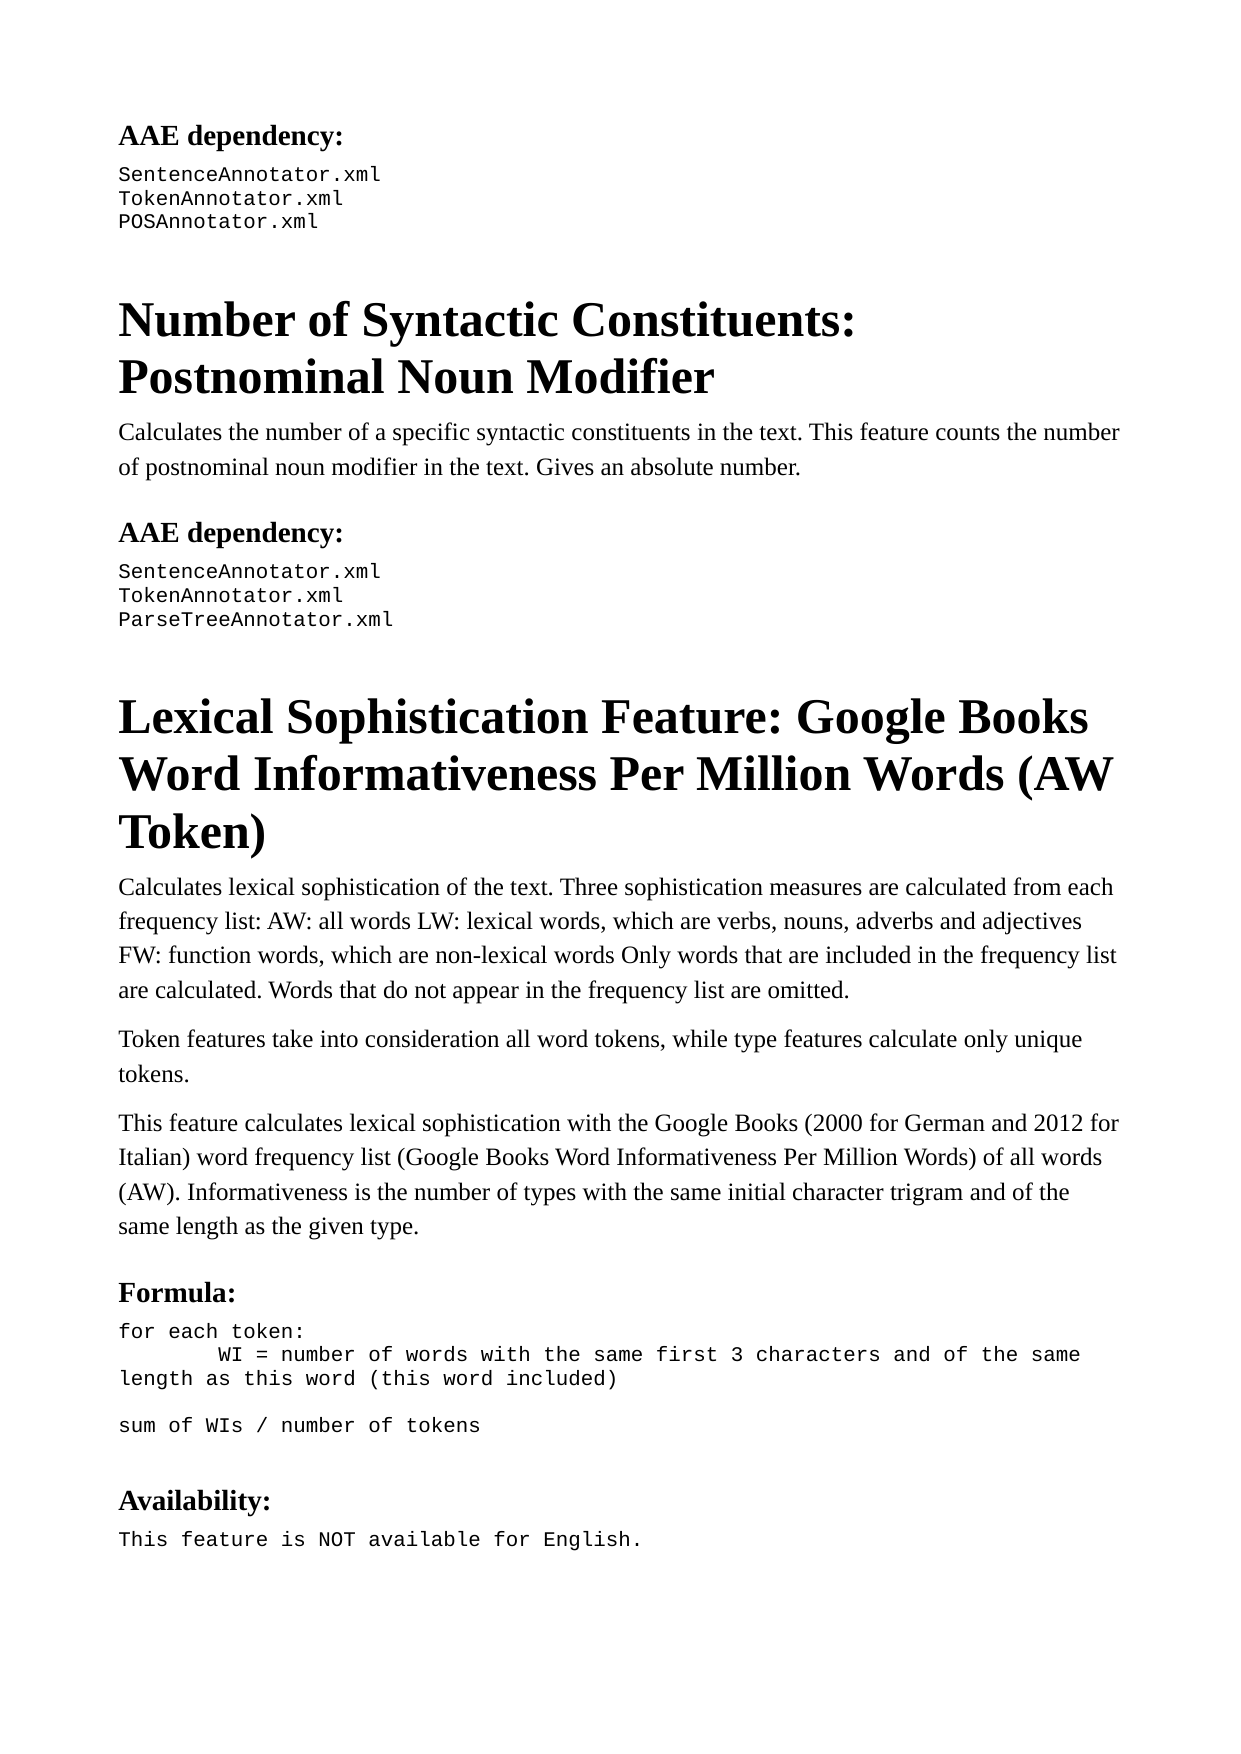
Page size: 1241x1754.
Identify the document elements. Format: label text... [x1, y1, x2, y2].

subtitle Formula: [118, 1275, 1122, 1308]
text SentenceAnnotator.xml [118, 164, 1122, 188]
text Calculates the number of a specific syntactic constituents in the text. This feature counts the number of postnominal noun modifier in the text. Gives an absolute number. [118, 417, 1122, 480]
text Token features take into consideration all word tokens, while type features calculate only unique tokens. [118, 1024, 1122, 1087]
subtitle AAE dependency: [118, 118, 1122, 152]
text This feature calculates lexical sophistication with the Google Books (2000 for German and 2012 for Italian) word frequency list (Google Books Word Informativeness Per Million Words) of all words (AW). Informativeness is the number of types with the same initial character trigram and of the same length as the given type. [118, 1108, 1122, 1240]
subtitle Availability: [118, 1483, 1122, 1517]
text sum of WIs / number of tokens [118, 1415, 1122, 1439]
text SentenceAnnotator.xml [118, 561, 1122, 585]
subtitle Lexical Sophistication Feature: Google Books Word Informativeness Per Million Words (AW Token) [118, 687, 1122, 859]
text TokenAnnotator.xml [118, 585, 1122, 608]
subtitle AAE dependency: [118, 515, 1122, 549]
text for each token: [118, 1321, 1122, 1344]
text TokenAnnotator.xml [118, 188, 1122, 211]
text ParseTreeAnnotator.xml [118, 608, 1122, 632]
text POSAnnotator.xml [118, 211, 1122, 235]
text WI = number of words with the same first 3 characters and of the same length as this word (this word included) [118, 1344, 1122, 1392]
subtitle Number of Syntactic Constituents: Postnominal Noun Modifier [118, 289, 1122, 404]
text Calculates lexical sophistication of the text. Three sophistication measures are calculated from each frequency list: AW: all words LW: lexical words, which are verbs, nouns, adverbs and adjectives FW: function words, which are non-lexical words Only words that are included in the frequency list are calculated. Words that do not appear in the frequency list are omitted. [118, 872, 1122, 1004]
text This feature is NOT available for English. [118, 1529, 1122, 1553]
